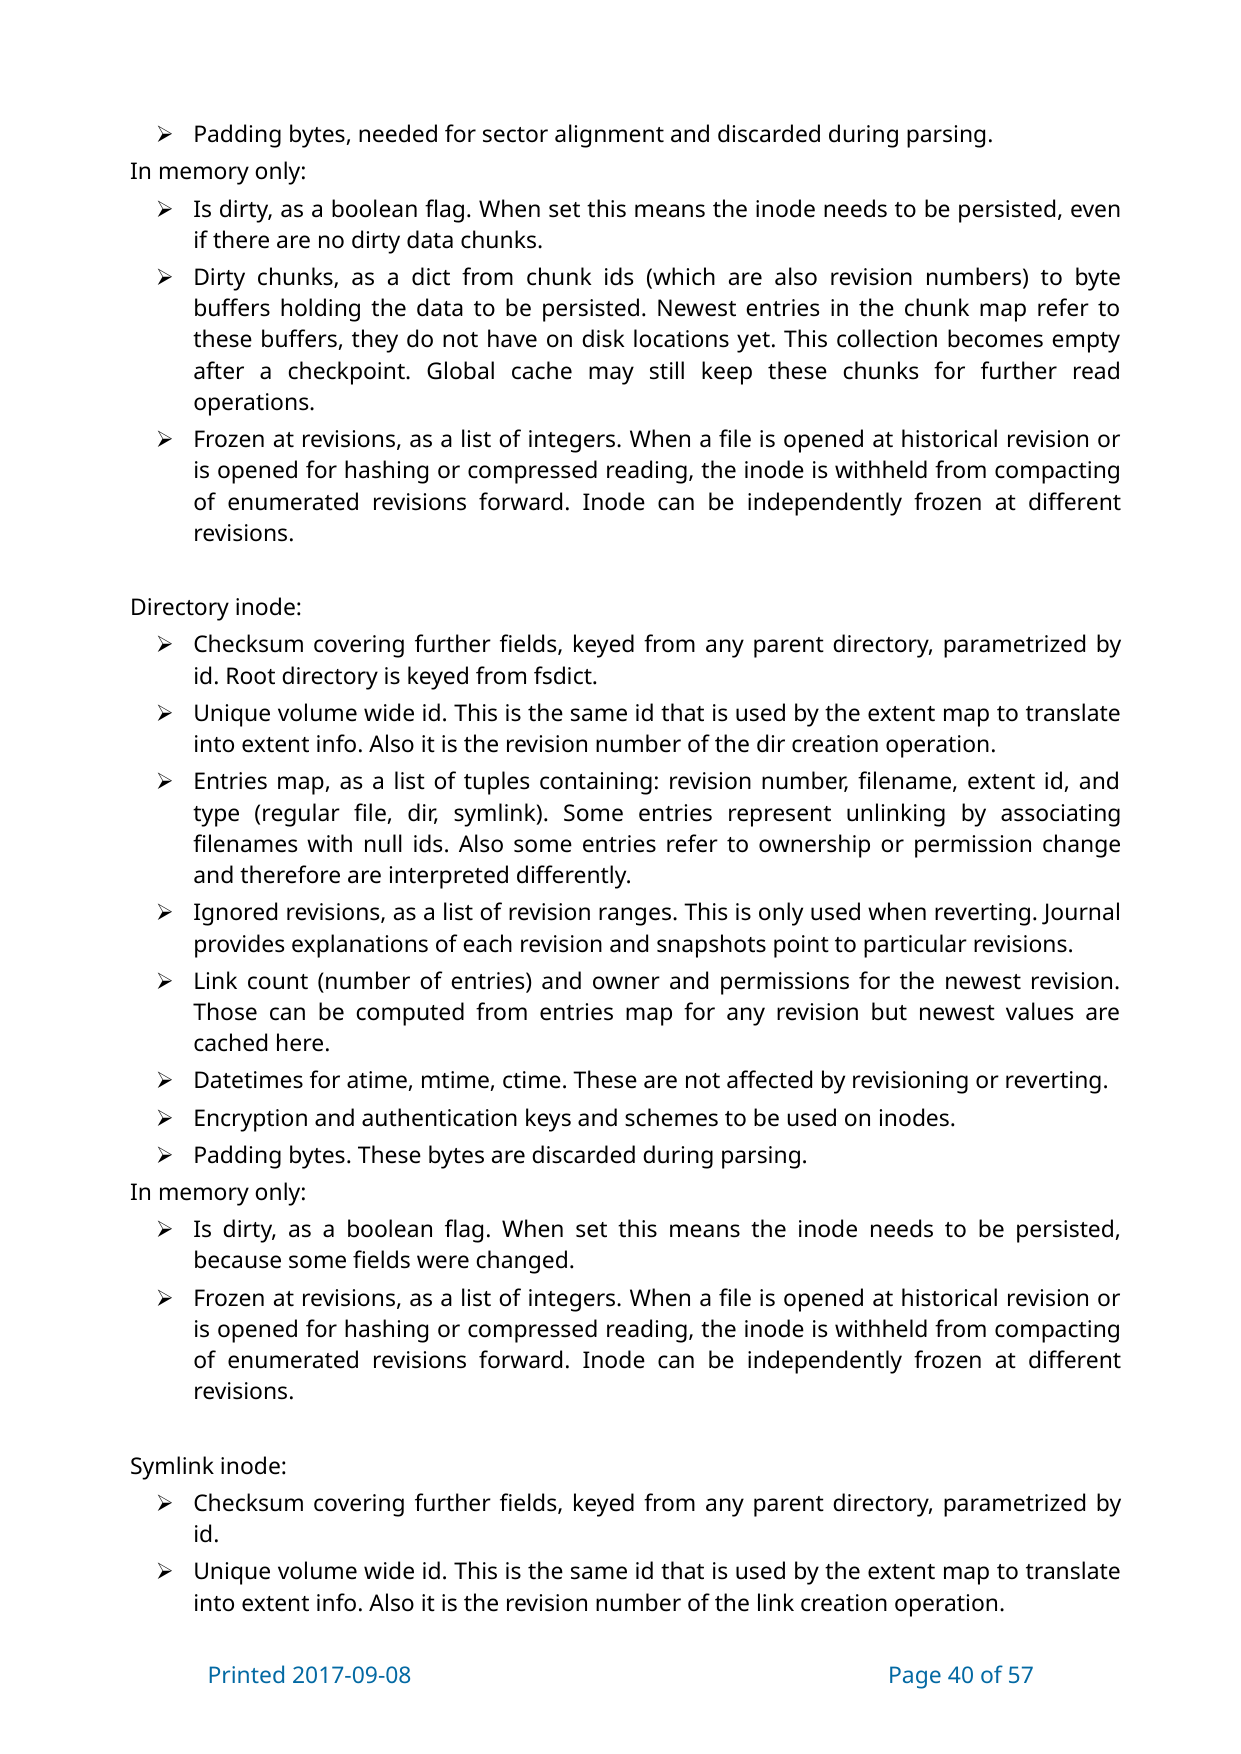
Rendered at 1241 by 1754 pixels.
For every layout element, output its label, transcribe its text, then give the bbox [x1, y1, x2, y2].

list Frozen at revisions, as a list of integers. When a file is opened at historical revision or is opened for hashing or compressed reading, the inode is withheld from compacting of enumerated revisions forward. Inode can be independently frozen at different revisions. [156, 1282, 1122, 1407]
list Link count (number of entries) and owner and permissions for the newest revision. Those can be computed from entries map for any revision but newest values are cached here. [156, 965, 1122, 1058]
text Directory inode: [118, 591, 1122, 622]
list Padding bytes, needed for sector alignment and discarded during parsing. [156, 118, 1122, 149]
list Dirty chunks, as a dict from chunk ids (which are also revision numbers) to byte buffers holding the data to be persisted. Newest entries in the chunk map refer to these buffers, they do not have on disk locations yet. This collection becomes empty after a checkpoint. Global cache may still keep these chunks for further read operations. [156, 261, 1122, 417]
list Is dirty, as a boolean flag. When set this means the inode needs to be persisted, even if there are no dirty data chunks. [156, 192, 1122, 255]
list Unique volume wide id. This is the same id that is used by the extent map to translate into extent info. Also it is the revision number of the dir creation operation. [156, 697, 1122, 759]
text Symlink inode: [118, 1450, 1122, 1481]
list Padding bytes. These bytes are discarded during parsing. [156, 1139, 1122, 1170]
list Datetimes for atime, mtime, ctime. These are not affected by revisioning or reverting. [156, 1064, 1122, 1096]
list Is dirty, as a boolean flag. When set this means the inode needs to be persisted, because some fields were changed. [156, 1213, 1122, 1276]
list Checksum covering further fields, keyed from any parent directory, parametrized by id. Root directory is keyed from fsdict. [156, 628, 1122, 691]
list Unique volume wide id. This is the same id that is used by the extent map to translate into extent info. Also it is the revision number of the link creation operation. [156, 1555, 1122, 1618]
list Frozen at revisions, as a list of integers. When a file is opened at historical revision or is opened for hashing or compressed reading, the inode is withheld from compacting of enumerated revisions forward. Inode can be independently frozen at different revisions. [156, 423, 1122, 548]
list Ignored revisions, as a list of revision ranges. This is only used when reverting. Journal provides explanations of each revision and snapshots point to particular revisions. [156, 896, 1122, 959]
text In memory only: [118, 1176, 1122, 1207]
list Checksum covering further fields, keyed from any parent directory, parametrized by id. [156, 1487, 1122, 1549]
list Encryption and authentication keys and schemes to be used on inodes. [156, 1102, 1122, 1133]
text In memory only: [118, 155, 1122, 187]
list Entries map, as a list of tuples containing: revision number, filename, extent id, and type (regular file, dir, symlink). Some entries represent unlinking by associating filenames with null ids. Also some entries refer to ownership or permission change and therefore are interpreted differently. [156, 765, 1122, 890]
